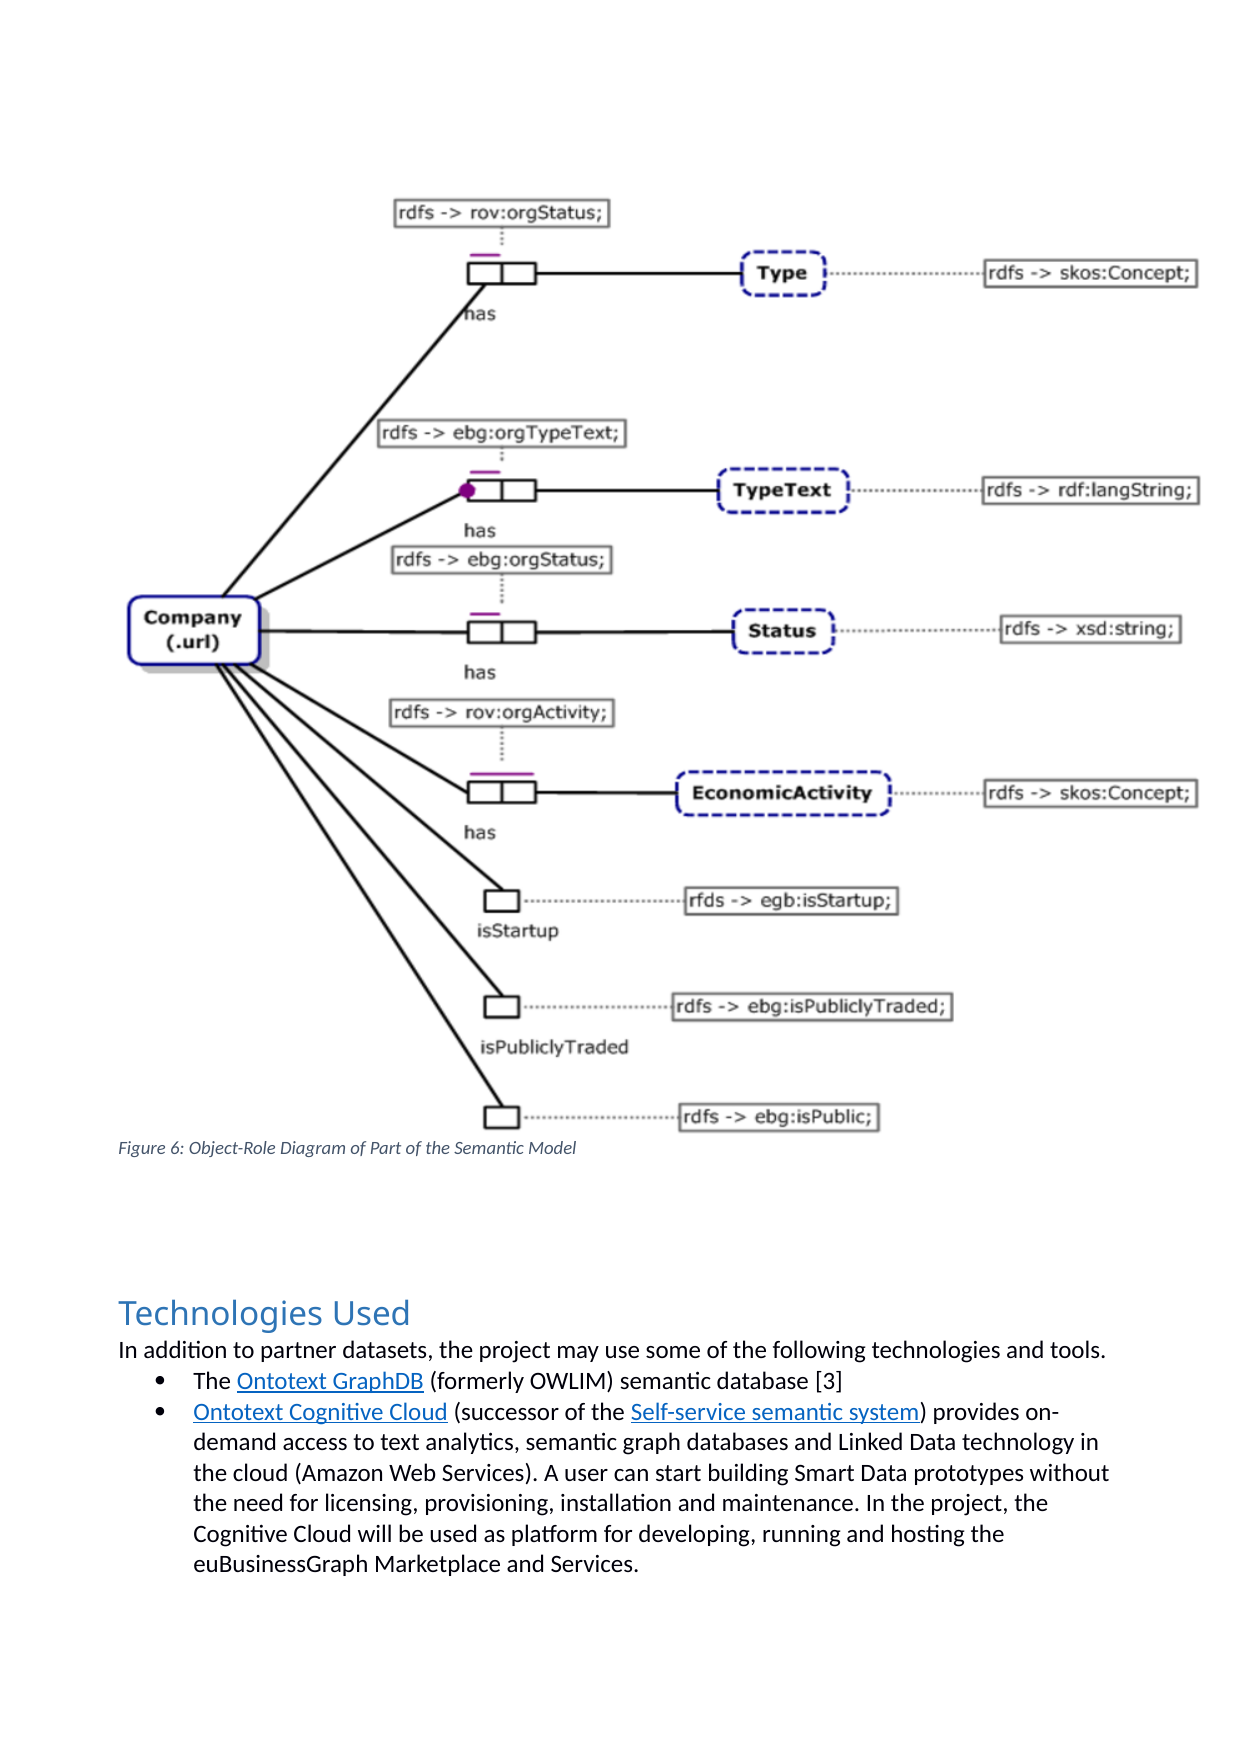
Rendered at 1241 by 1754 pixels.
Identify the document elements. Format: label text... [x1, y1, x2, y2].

subtitle Technologies Used [118, 1289, 1122, 1335]
text Figure 6: Object-Role Diagram of Part of the Semantic Model [118, 1137, 1202, 1159]
picture [118, 191, 1202, 1137]
list Ontotext Cognitive Cloud (successor of the Self-service semantic system) provides on-demand access to text analytics, semantic graph databases and Linked Data technology in the cloud (Amazon Web Services). A user can start building Smart Data prototypes without the need for licensing, provisioning, installation and maintenance. In the project, the Cognitive Cloud will be used as platform for developing, running and hosting the euBusinessGraph Marketplace and Services. [156, 1396, 1122, 1579]
text In addition to partner datasets, the project may use some of the following technologies and tools. [118, 1335, 1122, 1365]
list The Ontotext GraphDB (formerly OWLIM) semantic database [3] [156, 1365, 1122, 1396]
